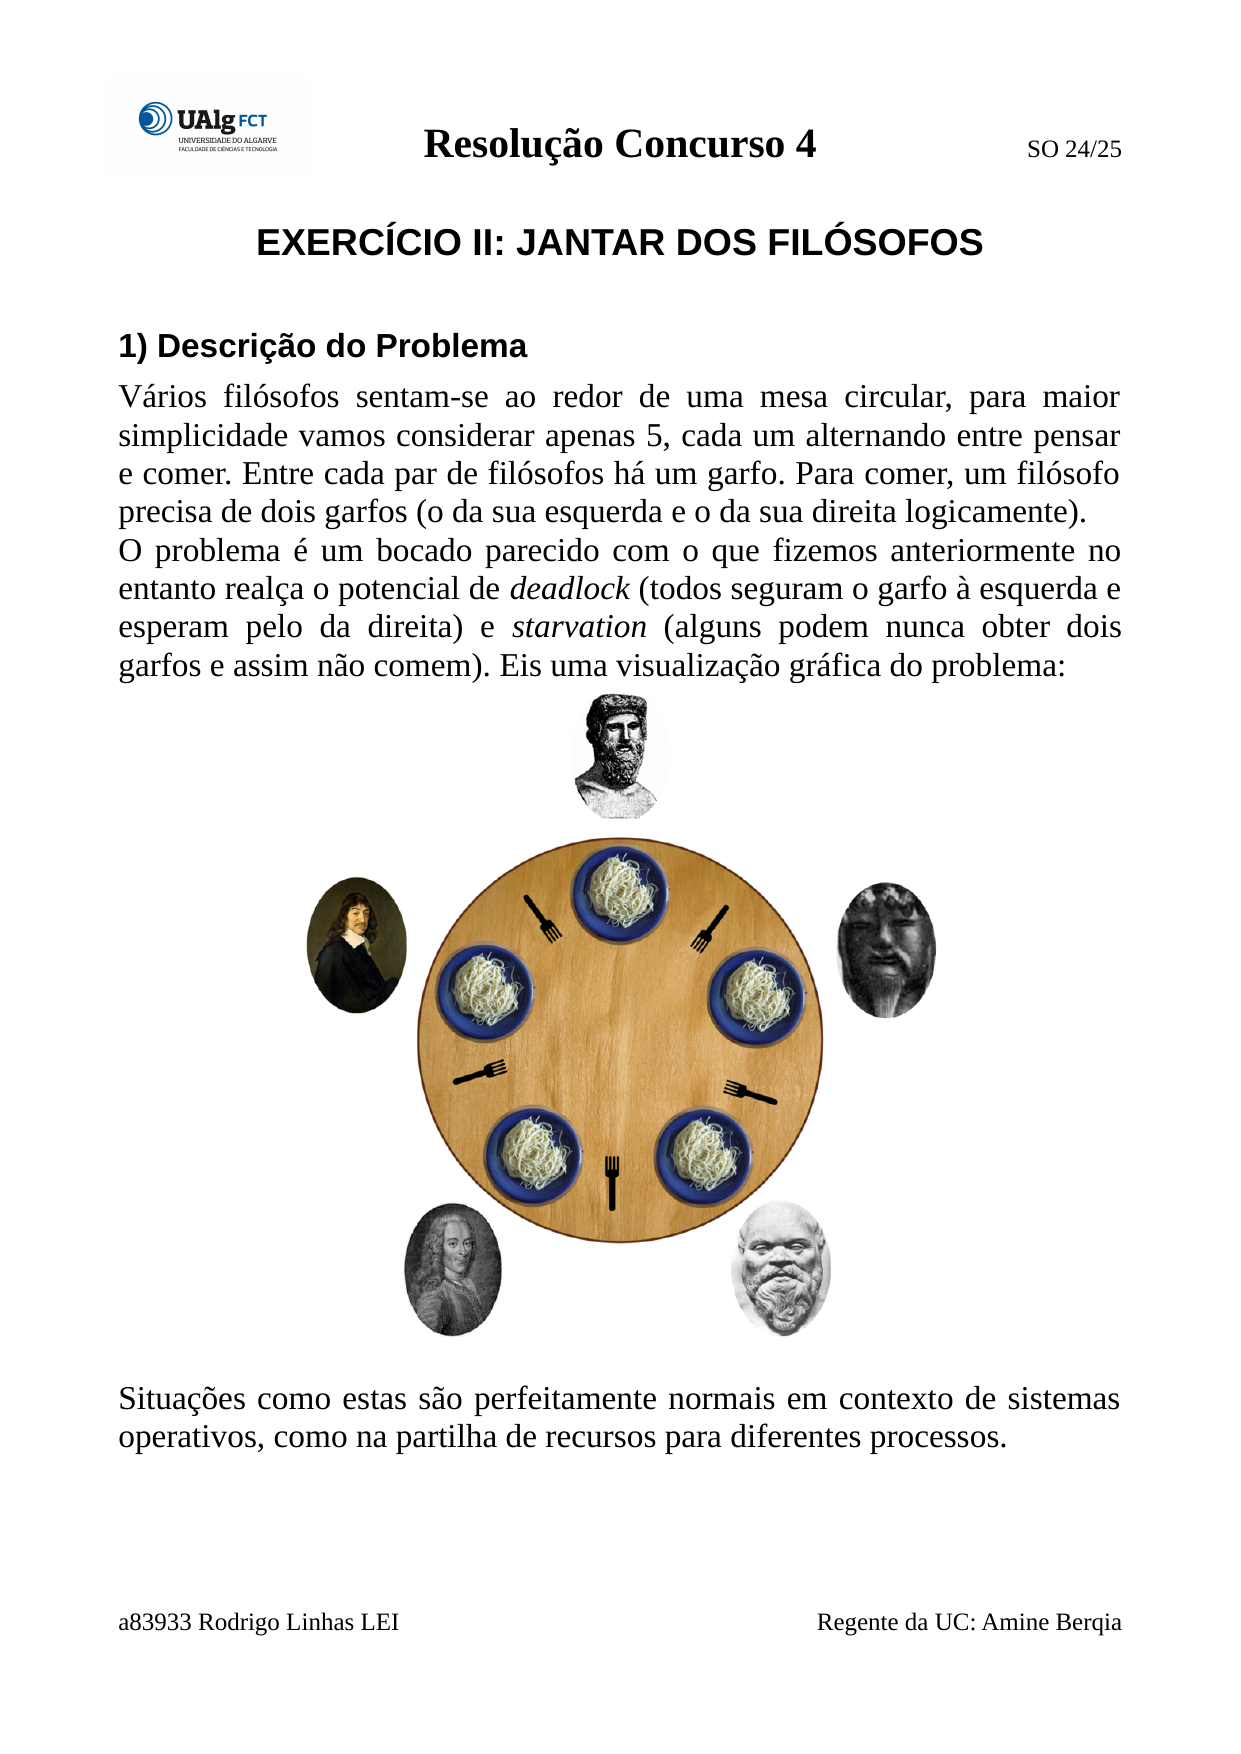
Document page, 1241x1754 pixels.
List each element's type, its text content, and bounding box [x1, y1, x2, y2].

subtitle 1) Descrição do Problema [118, 326, 1122, 364]
subtitle EXERCÍCIO II: JANTAR DOS FILÓSOFOS [118, 221, 1122, 264]
text Situações como estas são perfeitamente normais em contexto de sistemas operativos, como na partilha de recursos para diferentes processos. [118, 1378, 1122, 1455]
picture [106, 73, 310, 180]
text O problema é um bocado parecido com o que fizemos anteriormente no entanto realça o potencial de deadlock (todos seguram o garfo à esquerda e esperam pelo da direita) e starvation (alguns podem nunca obter dois garfos e assim não comem).­ Eis uma visualização gráfica do problema: [118, 530, 1122, 683]
text Vários filósofos sentam-se ao redor de uma mesa circular, para maior simplicidade vamos considerar apenas 5, cada um alternando entre pensar e comer. Entre cada par de filósofos há um garfo. Para comer, um filósofo precisa de dois garfos (o da sua esquerda e o da sua direita logicamente). [118, 377, 1122, 530]
picture [303, 683, 937, 1340]
